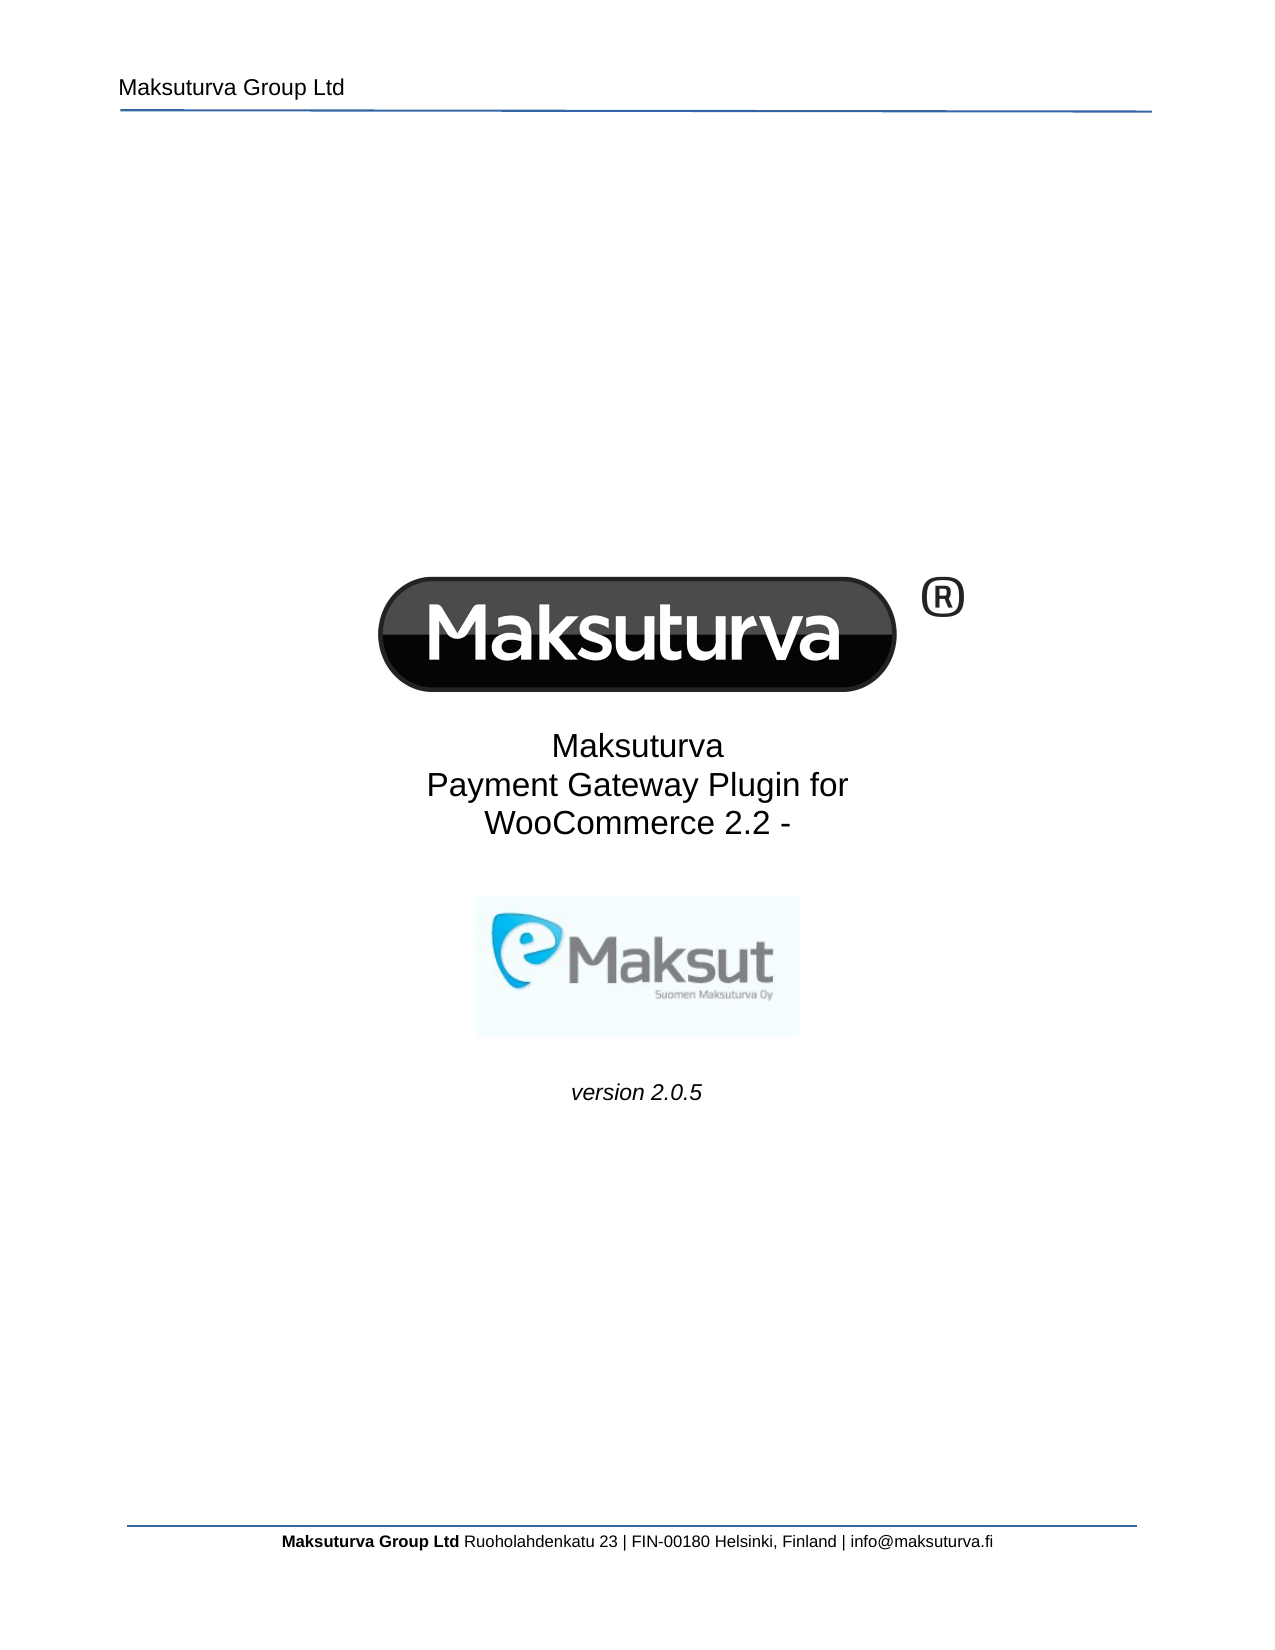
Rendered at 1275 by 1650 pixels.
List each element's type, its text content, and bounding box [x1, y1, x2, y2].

text version 2.0.5 [118, 1079, 1157, 1105]
text Maksuturva [118, 726, 1157, 765]
text WooCommerce 2.2 - [118, 803, 1157, 842]
text Payment Gateway Plugin for [118, 765, 1157, 803]
